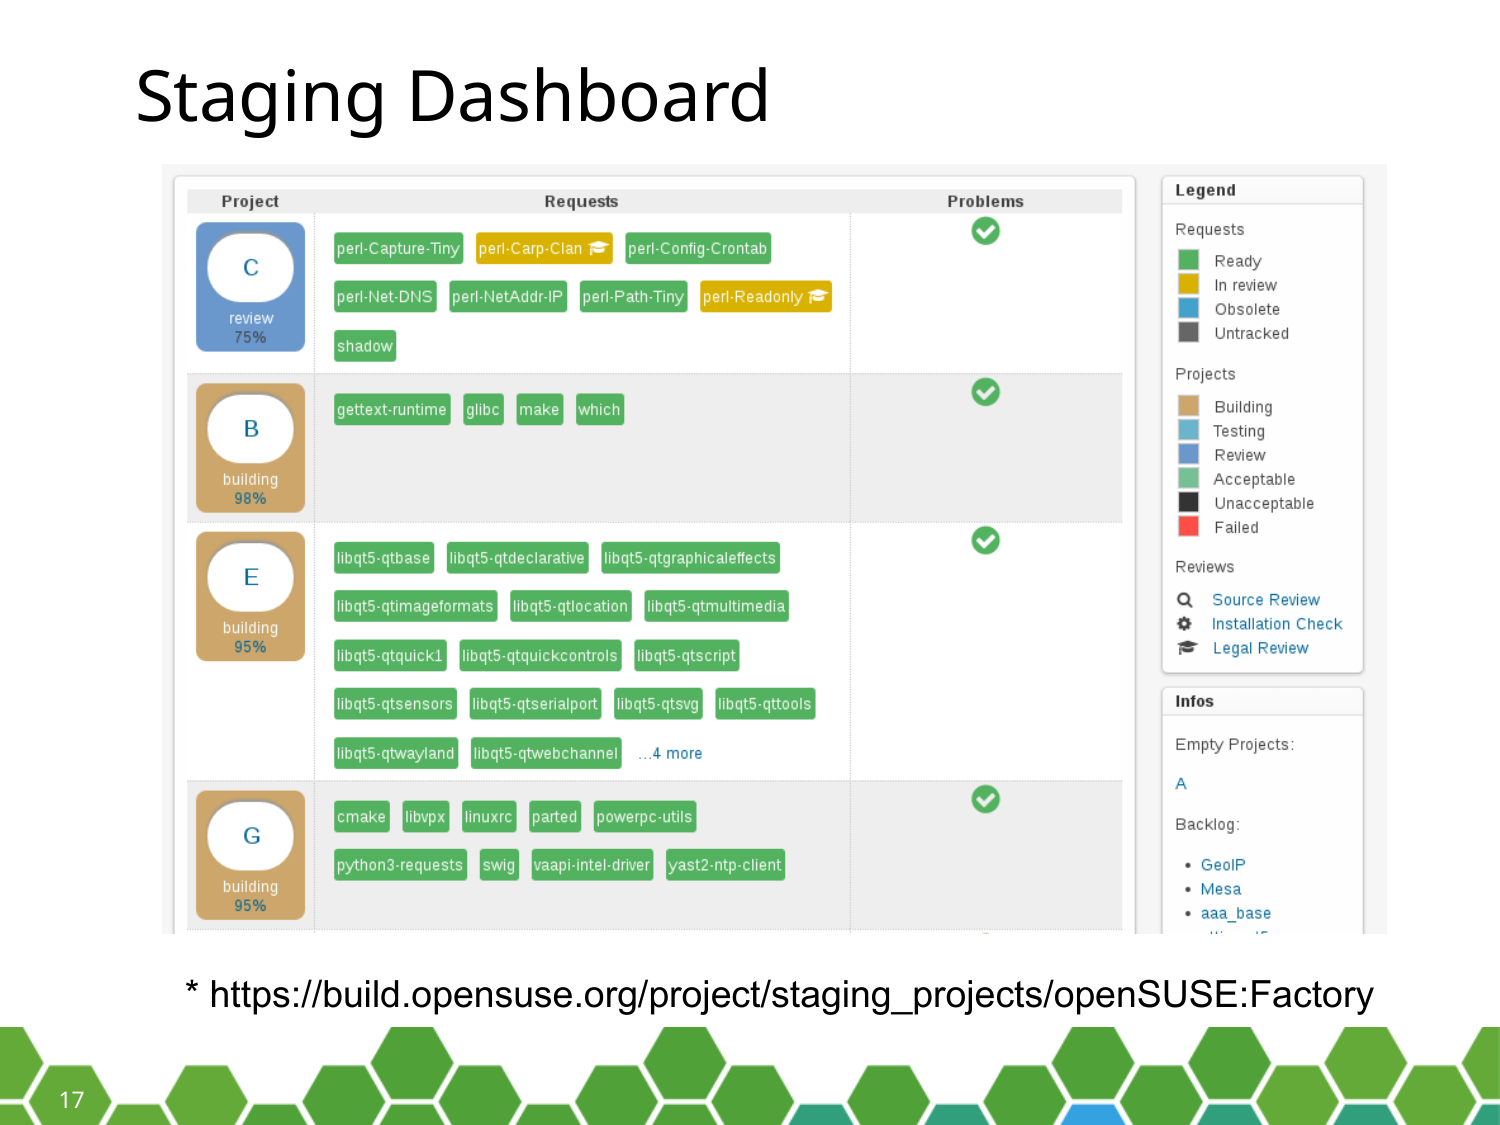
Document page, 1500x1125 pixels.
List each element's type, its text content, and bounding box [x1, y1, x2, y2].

picture [0, 1027, 1500, 1125]
text_box * https://build.opensuse.org/project/staging_projects/openSUSE:Factory [170, 965, 1390, 1023]
title Staging Dashboard [135, 12, 1372, 175]
picture [162, 164, 1387, 934]
